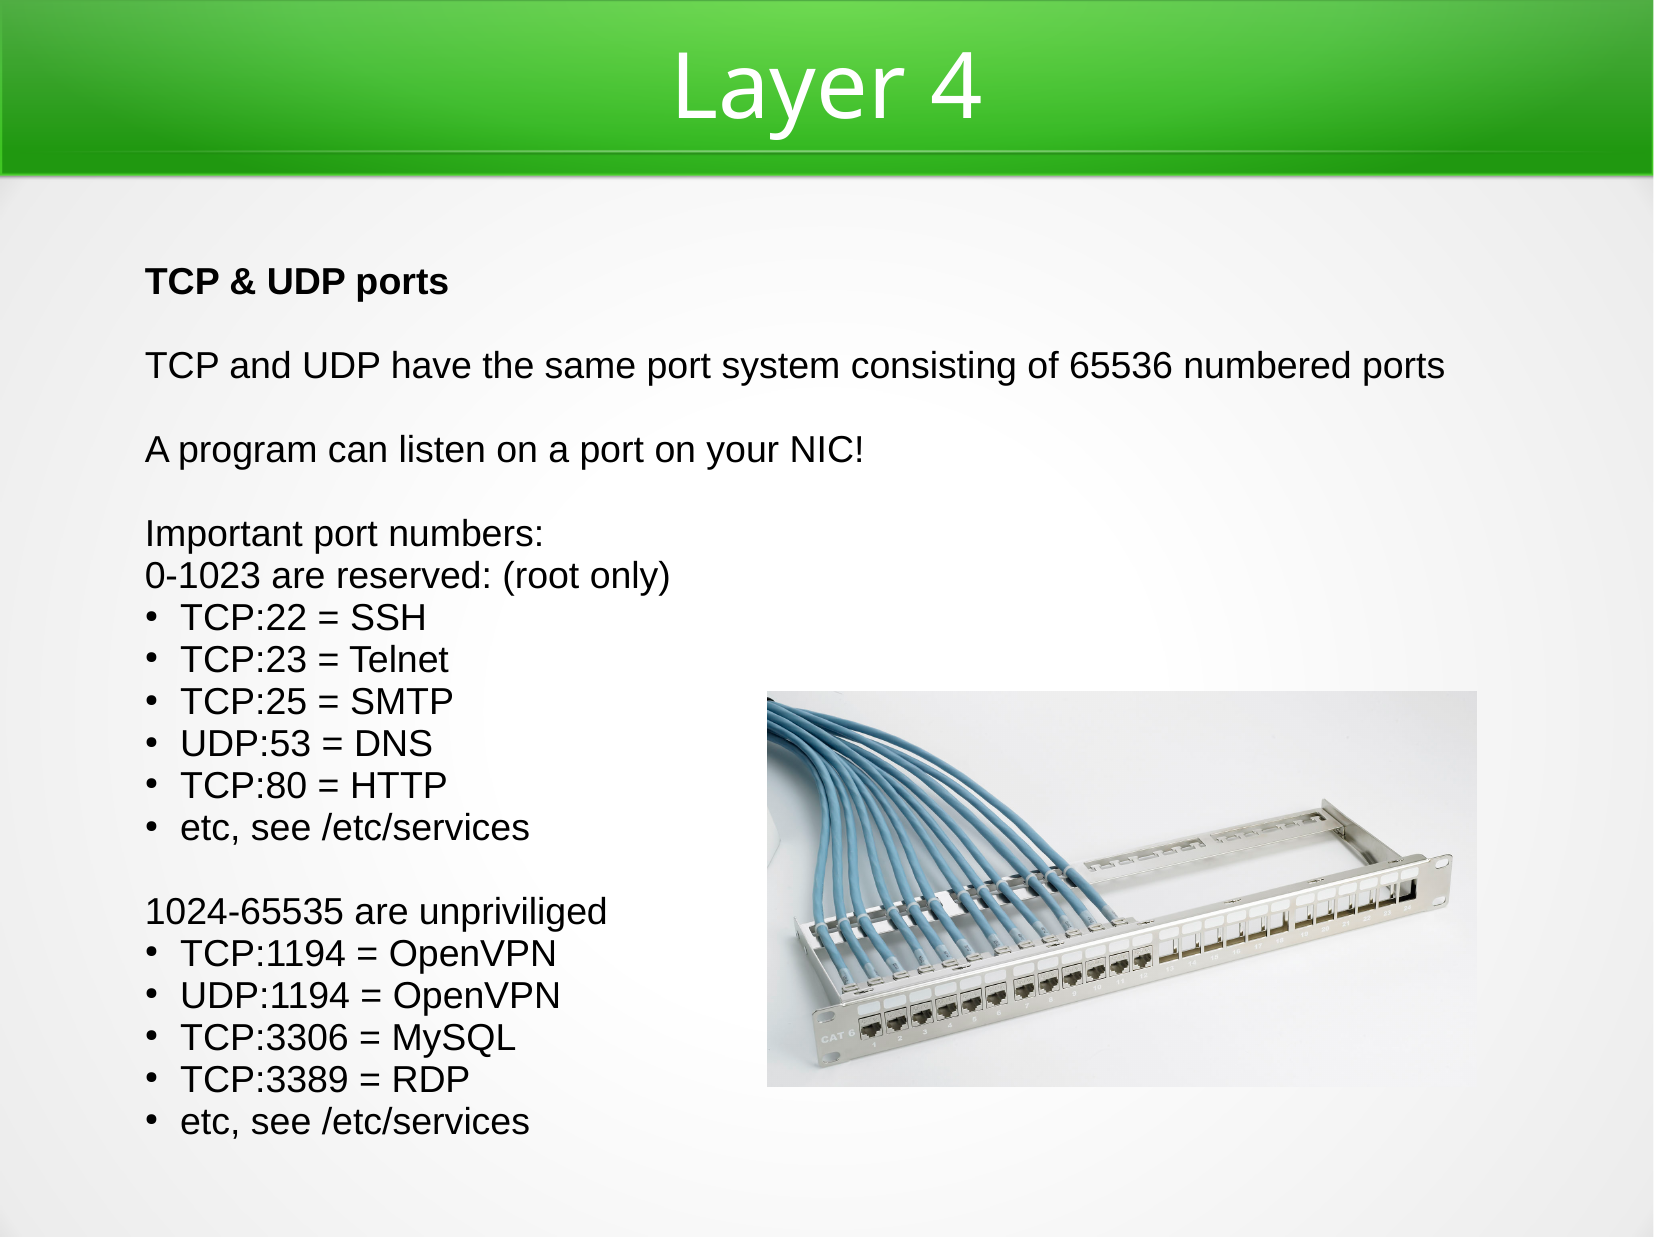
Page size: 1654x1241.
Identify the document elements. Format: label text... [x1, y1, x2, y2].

title [82, 11, 1571, 154]
picture [0, 0, 1654, 1237]
text_box TCP & UDP ports TCP and UDP have the same port system consisting of 65536 numbered ports A program can listen on a port on your NIC! Important port numbers: 0-1023 are reserved: (root only) TCP:22 = SSH TCP:23 = Telnet TCP:25 = SMTP UDP:53 = DNS TCP:80 = HTTP etc, see /etc/services 1024-65535 are unpriviliged TCP:1194 = OpenVPN UDP:1194 = OpenVPN TCP:3306 = MySQL TCP:3389 = RDP etc, see /etc/services [129, 252, 1512, 1192]
